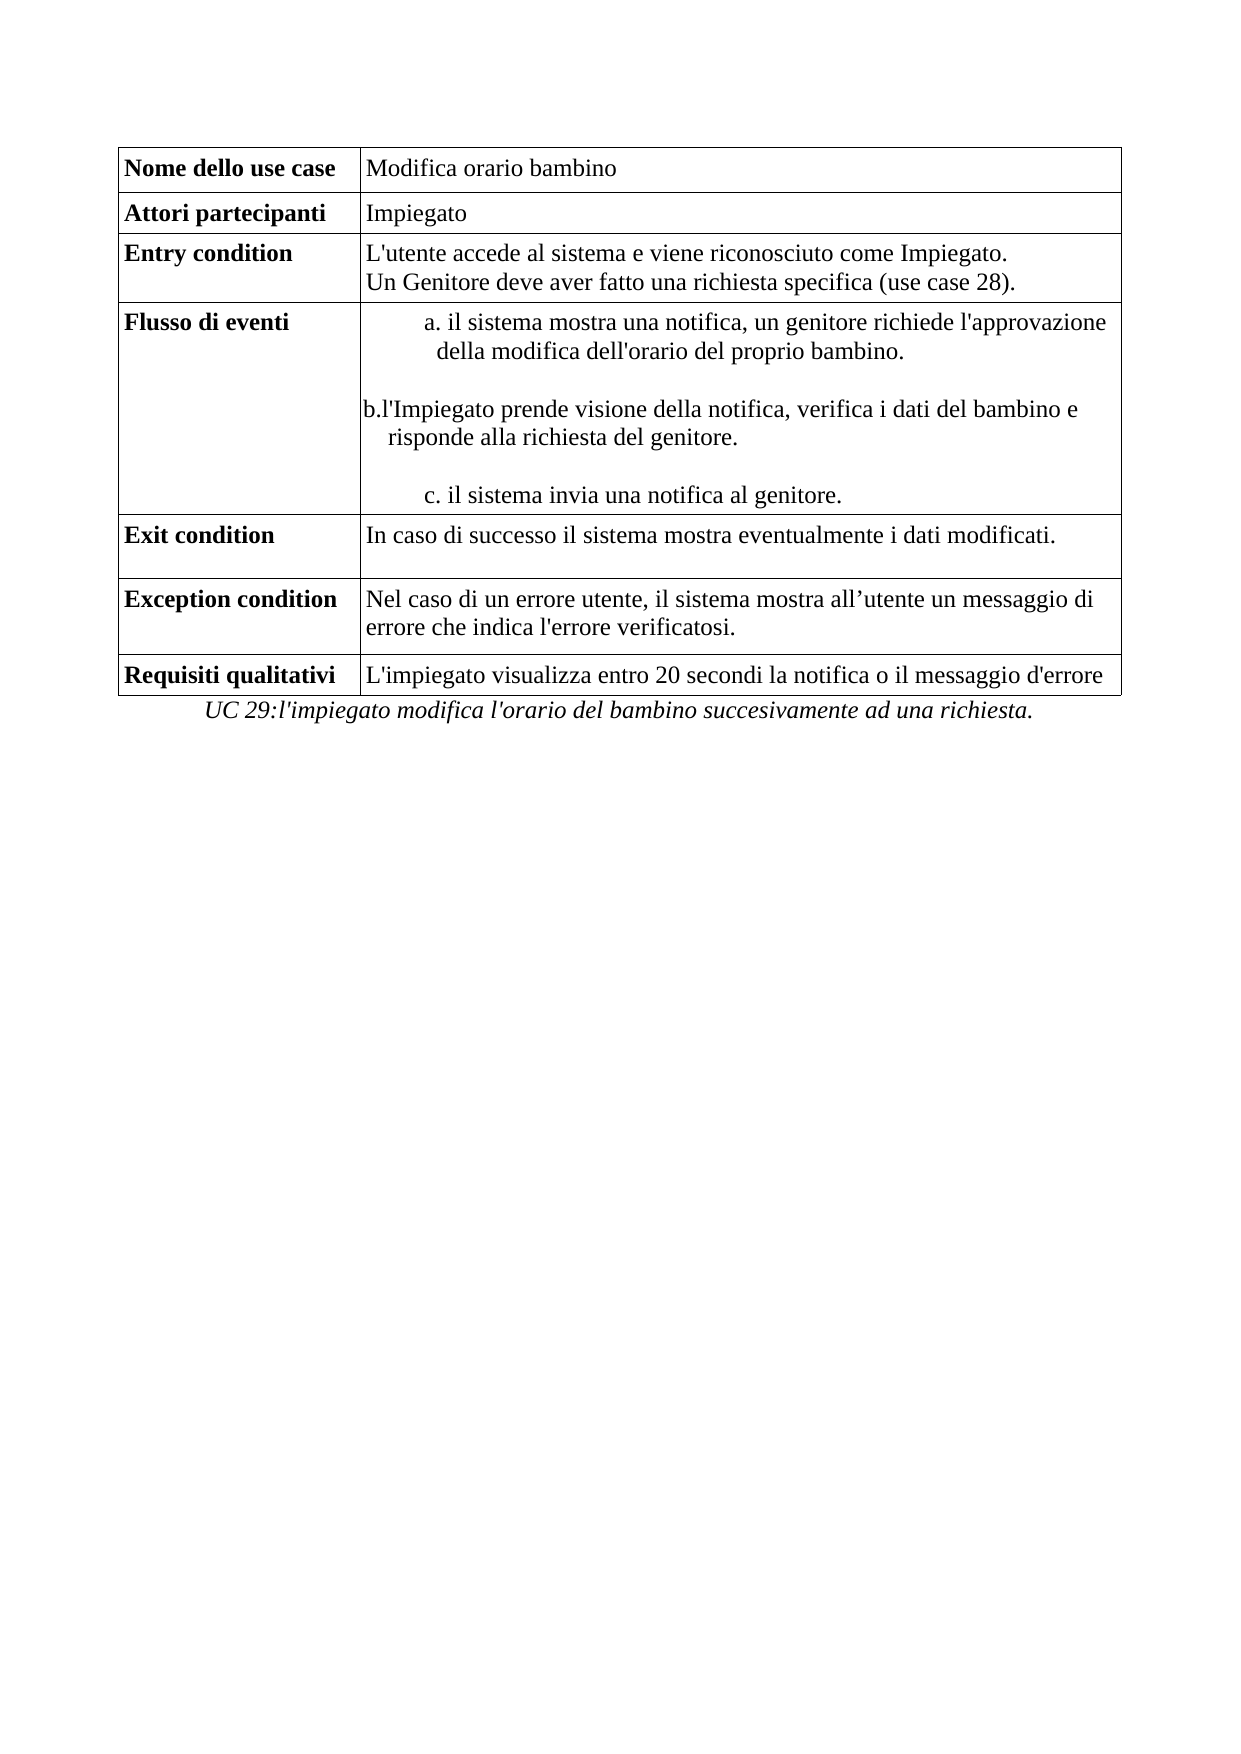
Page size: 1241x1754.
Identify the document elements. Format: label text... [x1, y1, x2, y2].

table_cell Exception condition [119, 579, 360, 654]
table_cell L'impiegato visualizza entro 20 secondi la notifica o il messaggio d'errore [361, 655, 1121, 695]
table_cell In caso di successo il sistema mostra eventualmente i dati modificati. [361, 515, 1121, 578]
table_header Modifica orario bambino [361, 148, 1121, 192]
table_cell Attori partecipanti [119, 193, 360, 232]
table_cell Entry condition [119, 234, 360, 302]
table_cell Impiegato [361, 193, 1121, 232]
table_cell L'utente accede al sistema e viene riconosciuto come Impiegato. Un Genitore deve aver fatto una richiesta specifica (use case 28). [361, 234, 1121, 302]
table_header Nome dello use case [119, 148, 360, 192]
table_cell Exit condition [119, 515, 360, 578]
table_cell Requisiti qualitativi [119, 655, 360, 695]
text UC 29:l'impiegato modifica l'orario del bambino succesivamente ad una richiesta. [118, 695, 1122, 723]
table_cell a. il sistema mostra una notifica, un genitore richiede l'approvazione della modifica dell'orario del proprio bambino. b.l'Impiegato prende visione della notifica, verifica i dati del bambino e risponde alla richiesta del genitore. c. il sistema invia una notifica al genitore. [361, 303, 1121, 514]
table_cell Flusso di eventi [119, 303, 360, 514]
table_cell Nel caso di un errore utente, il sistema mostra all’utente un messaggio di errore che indica l'errore verificatosi. [361, 579, 1121, 654]
